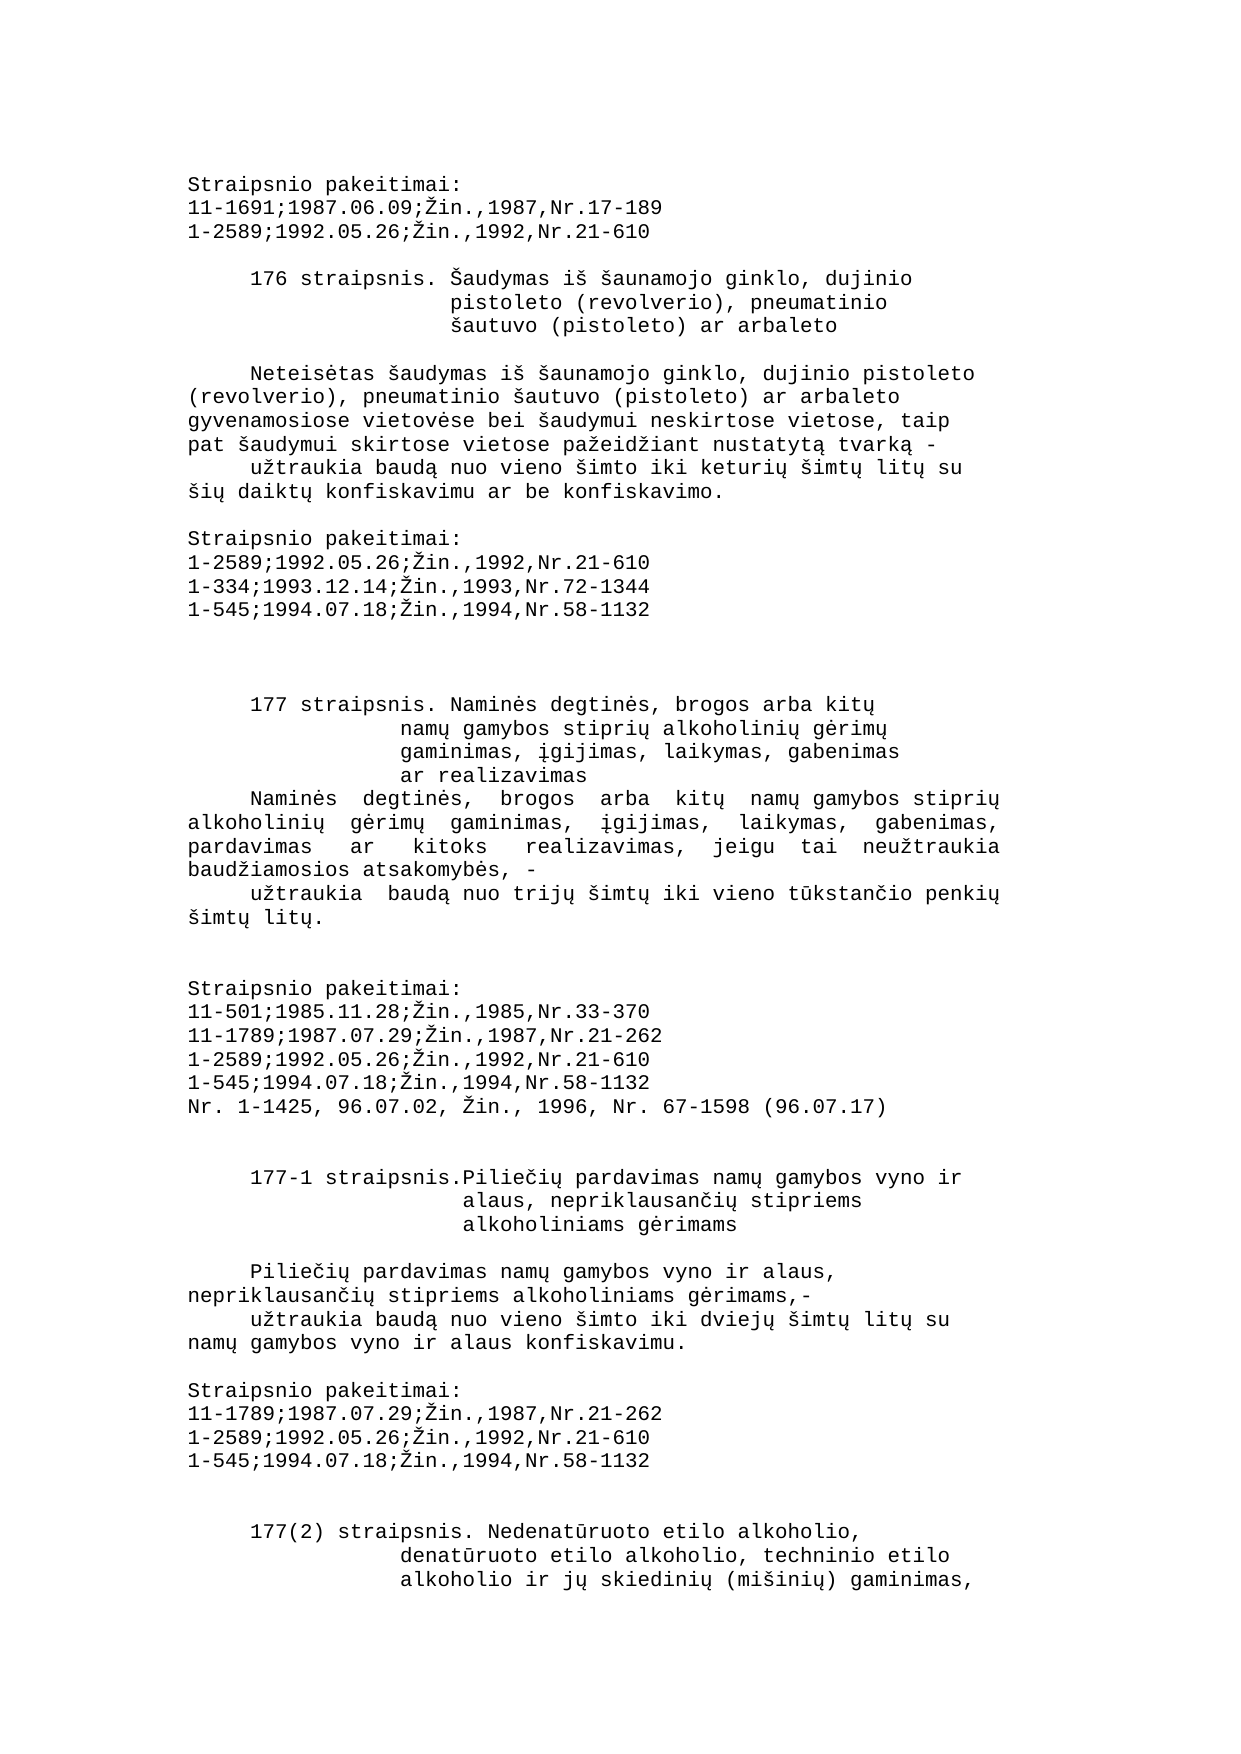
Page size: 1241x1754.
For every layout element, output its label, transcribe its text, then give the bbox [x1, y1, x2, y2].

text Piliečių pardavimas namų gamybos vyno ir alaus, [187, 1261, 1053, 1285]
text 11-1789;1987.07.29;Žin.,1987,Nr.21-262 [187, 1025, 1053, 1048]
text 176 straipsnis. Šaudymas iš šaunamojo ginklo, dujinio [187, 268, 1053, 292]
text 177(2) straipsnis. Nedenatūruoto etilo alkoholio, [187, 1521, 1053, 1545]
text 177-1 straipsnis.Piliečių pardavimas namų gamybos vyno ir [187, 1167, 1053, 1190]
text 177 straipsnis. Naminės degtinės, brogos arba kitų [187, 694, 1053, 717]
text Straipsnio pakeitimai: [187, 528, 1053, 552]
text 1-334;1993.12.14;Žin.,1993,Nr.72-1344 [187, 576, 1053, 599]
text denatūruoto etilo alkoholio, techninio etilo [187, 1545, 1053, 1569]
text Neteisėtas šaudymas iš šaunamojo ginklo, dujinio pistoleto [187, 363, 1053, 386]
text namų gamybos stiprių alkoholinių gėrimų [187, 717, 1053, 741]
text alaus, nepriklausančių stipriems [187, 1190, 1053, 1214]
text gyvenamosiose vietovėse bei šaudymui neskirtose vietose, taip [187, 410, 1053, 434]
text gaminimas, įgijimas, laikymas, gabenimas [187, 741, 1053, 765]
text užtraukia baudą nuo vieno šimto iki dviejų šimtų litų su [187, 1309, 1053, 1332]
text 1-2589;1992.05.26;Žin.,1992,Nr.21-610 [187, 1427, 1053, 1451]
text 1-2589;1992.05.26;Žin.,1992,Nr.21-610 [187, 552, 1053, 576]
text užtraukia baudą nuo trijų šimtų iki vieno tūkstančio penkių [187, 883, 1053, 907]
text namų gamybos vyno ir alaus konfiskavimu. [187, 1332, 1053, 1356]
text Straipsnio pakeitimai: [187, 174, 1053, 197]
text 1-2589;1992.05.26;Žin.,1992,Nr.21-610 [187, 1048, 1053, 1072]
text baudžiamosios atsakomybės, - [187, 859, 1053, 883]
text Straipsnio pakeitimai: [187, 1379, 1053, 1403]
text pistoleto (revolverio), pneumatinio [187, 292, 1053, 316]
text Naminės degtinės, brogos arba kitų namų gamybos stiprių [187, 788, 1053, 812]
text 1-545;1994.07.18;Žin.,1994,Nr.58-1132 [187, 599, 1053, 623]
text užtraukia baudą nuo vieno šimto iki keturių šimtų litų su [187, 457, 1053, 481]
text (revolverio), pneumatinio šautuvo (pistoleto) ar arbaleto [187, 386, 1053, 410]
text šautuvo (pistoleto) ar arbaleto [187, 316, 1053, 339]
text 1-545;1994.07.18;Žin.,1994,Nr.58-1132 [187, 1072, 1053, 1096]
text alkoholio ir jų skiedinių (mišinių) gaminimas, [187, 1569, 1053, 1592]
text pardavimas ar kitoks realizavimas, jeigu tai neužtraukia [187, 836, 1053, 859]
text 11-501;1985.11.28;Žin.,1985,Nr.33-370 [187, 1001, 1053, 1025]
text Nr. 1-1425, 96.07.02, Žin., 1996, Nr. 67-1598 (96.07.17) [187, 1096, 1053, 1119]
text šių daiktų konfiskavimu ar be konfiskavimo. [187, 481, 1053, 505]
text 1-2589;1992.05.26;Žin.,1992,Nr.21-610 [187, 221, 1053, 244]
text alkoholinių gėrimų gaminimas, įgijimas, laikymas, gabenimas, [187, 812, 1053, 836]
text šimtų litų. [187, 907, 1053, 930]
text nepriklausančių stipriems alkoholiniams gėrimams,- [187, 1285, 1053, 1309]
text pat šaudymui skirtose vietose pažeidžiant nustatytą tvarką - [187, 434, 1053, 457]
text 1-545;1994.07.18;Žin.,1994,Nr.58-1132 [187, 1451, 1053, 1474]
text 11-1789;1987.07.29;Žin.,1987,Nr.21-262 [187, 1403, 1053, 1427]
text ar realizavimas [187, 765, 1053, 788]
text alkoholiniams gėrimams [187, 1214, 1053, 1238]
text 11-1691;1987.06.09;Žin.,1987,Nr.17-189 [187, 197, 1053, 221]
text Straipsnio pakeitimai: [187, 978, 1053, 1001]
